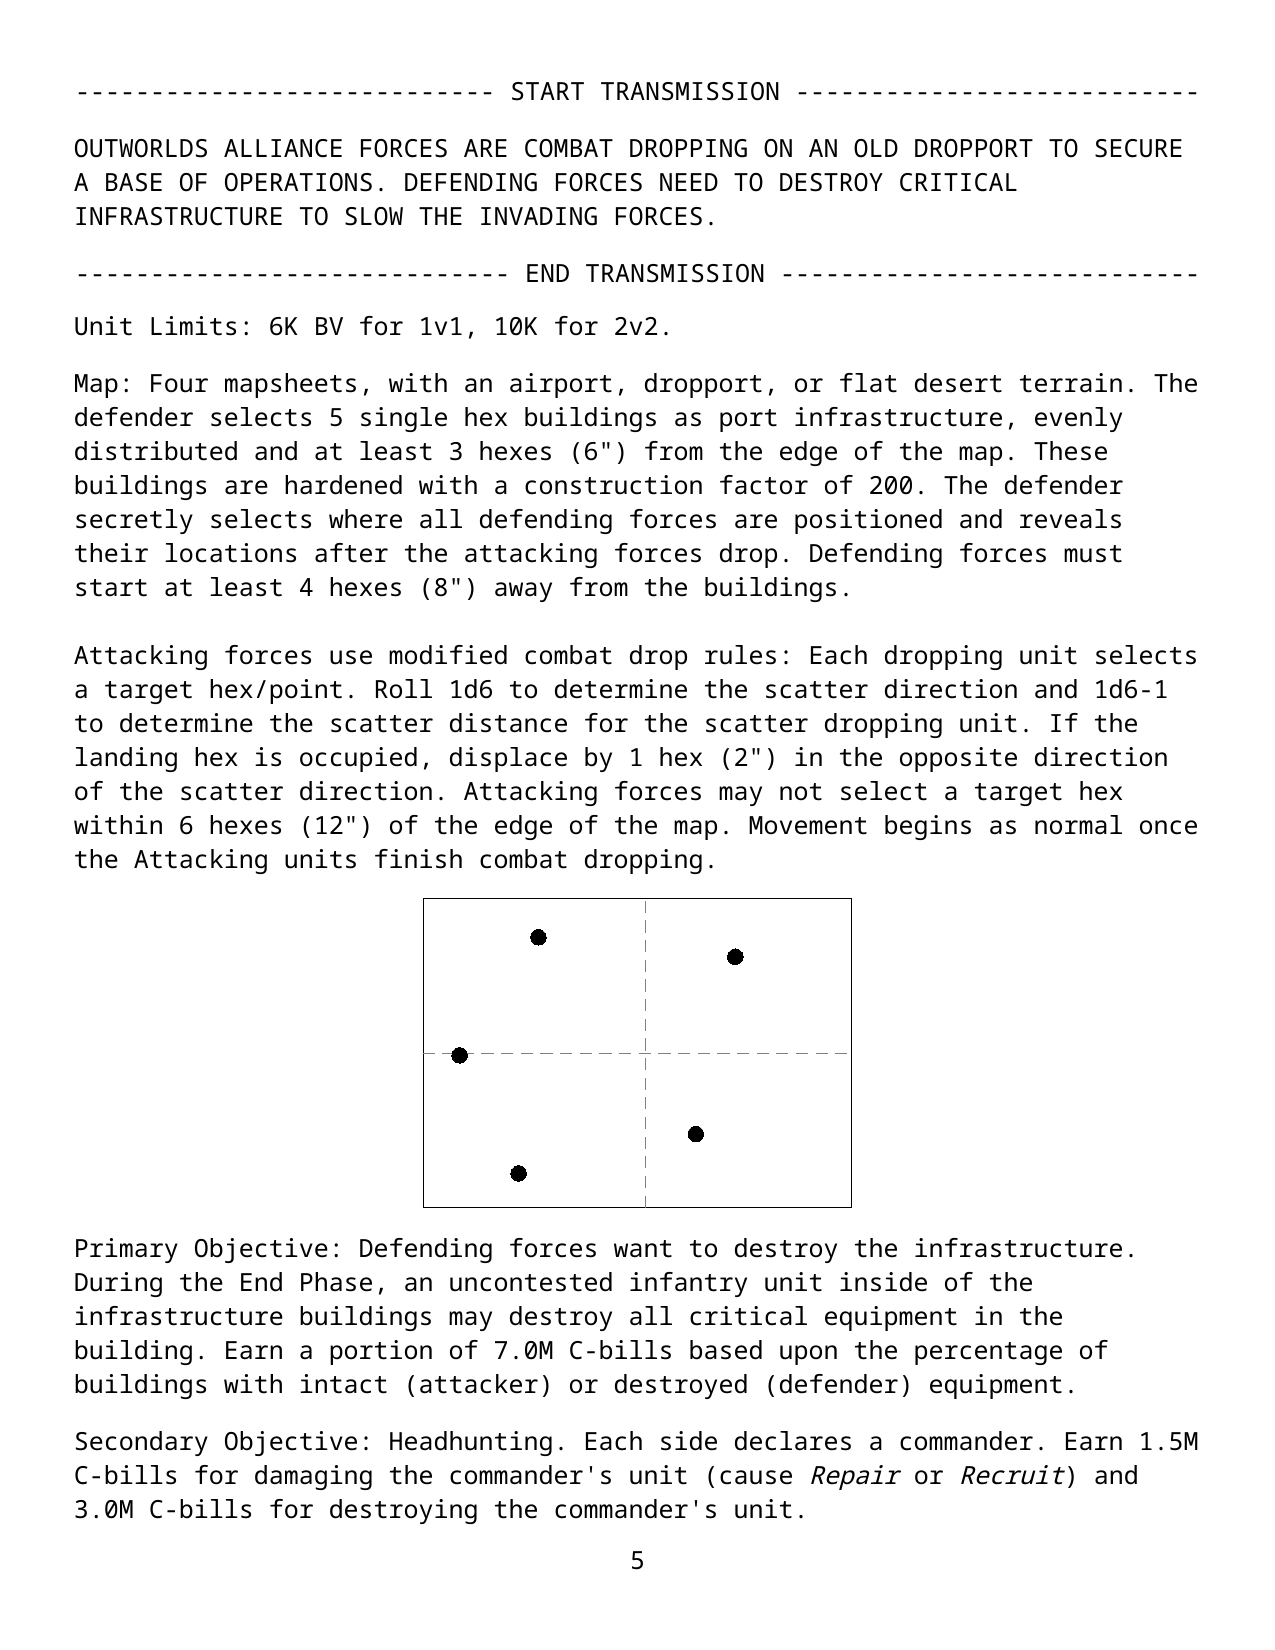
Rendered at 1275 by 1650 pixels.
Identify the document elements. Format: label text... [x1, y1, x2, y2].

subtitle MISSION 1 [73, 289, 1201, 308]
text ----------------------------- END TRANSMISSION ---------------------------- [73, 232, 1201, 289]
text Map: Four mapsheets, with an airport, dropport, or flat desert terrain. The defender selects 5 single hex buildings as port infrastructure, evenly distributed and at least 3 hexes (6") from the edge of the map. These buildings are hardened with a construction factor of 200. The defender secretly selects where all defending forces are positioned and reveals their locations after the attacking forces drop. Defending forces must start at least 4 hexes (8") away from the buildings. [73, 365, 1201, 604]
text Primary Objective: Defending forces want to destroy the infrastructure. During the End Phase, an uncontested infantry unit inside of the infrastructure buildings may destroy all critical equipment in the building. Earn a portion of 7.0M C-bills based upon the percentage of buildings with intact (attacker) or destroyed (defender) equipment. [73, 1230, 1201, 1401]
text Attacking forces use modified combat drop rules: Each dropping unit selects a target hex/point. Roll 1d6 to determine the scatter direction and 1d6-1 to determine the scatter distance for the scatter dropping unit. If the landing hex is occupied, displace by 1 hex (2") in the opposite direction of the scatter direction. Attacking forces may not select a target hex within 6 hexes (12") of the edge of the map. Movement begins as normal once the Attacking units finish combat dropping. [73, 638, 1201, 876]
text ---------------------------- START TRANSMISSION --------------------------- [73, 73, 1201, 108]
text OUTWORLDS ALLIANCE FORCES ARE COMBAT DROPPING ON AN OLD DROPPORT TO SECURE A BASE OF OPERATIONS. DEFENDING FORCES NEED TO DESTROY CRITICAL INFRASTRUCTURE TO SLOW THE INVADING FORCES. [73, 108, 1201, 232]
text Secondary Objective: Headhunting. Each side declares a commander. Earn 1.5M C-bills for damaging the commander's unit (cause Repair or Recruit) and 3.0M C-bills for destroying the commander's unit. [73, 1423, 1201, 1526]
text Unit Limits: 6K BV for 1v1, 10K for 2v2. [73, 308, 1201, 342]
